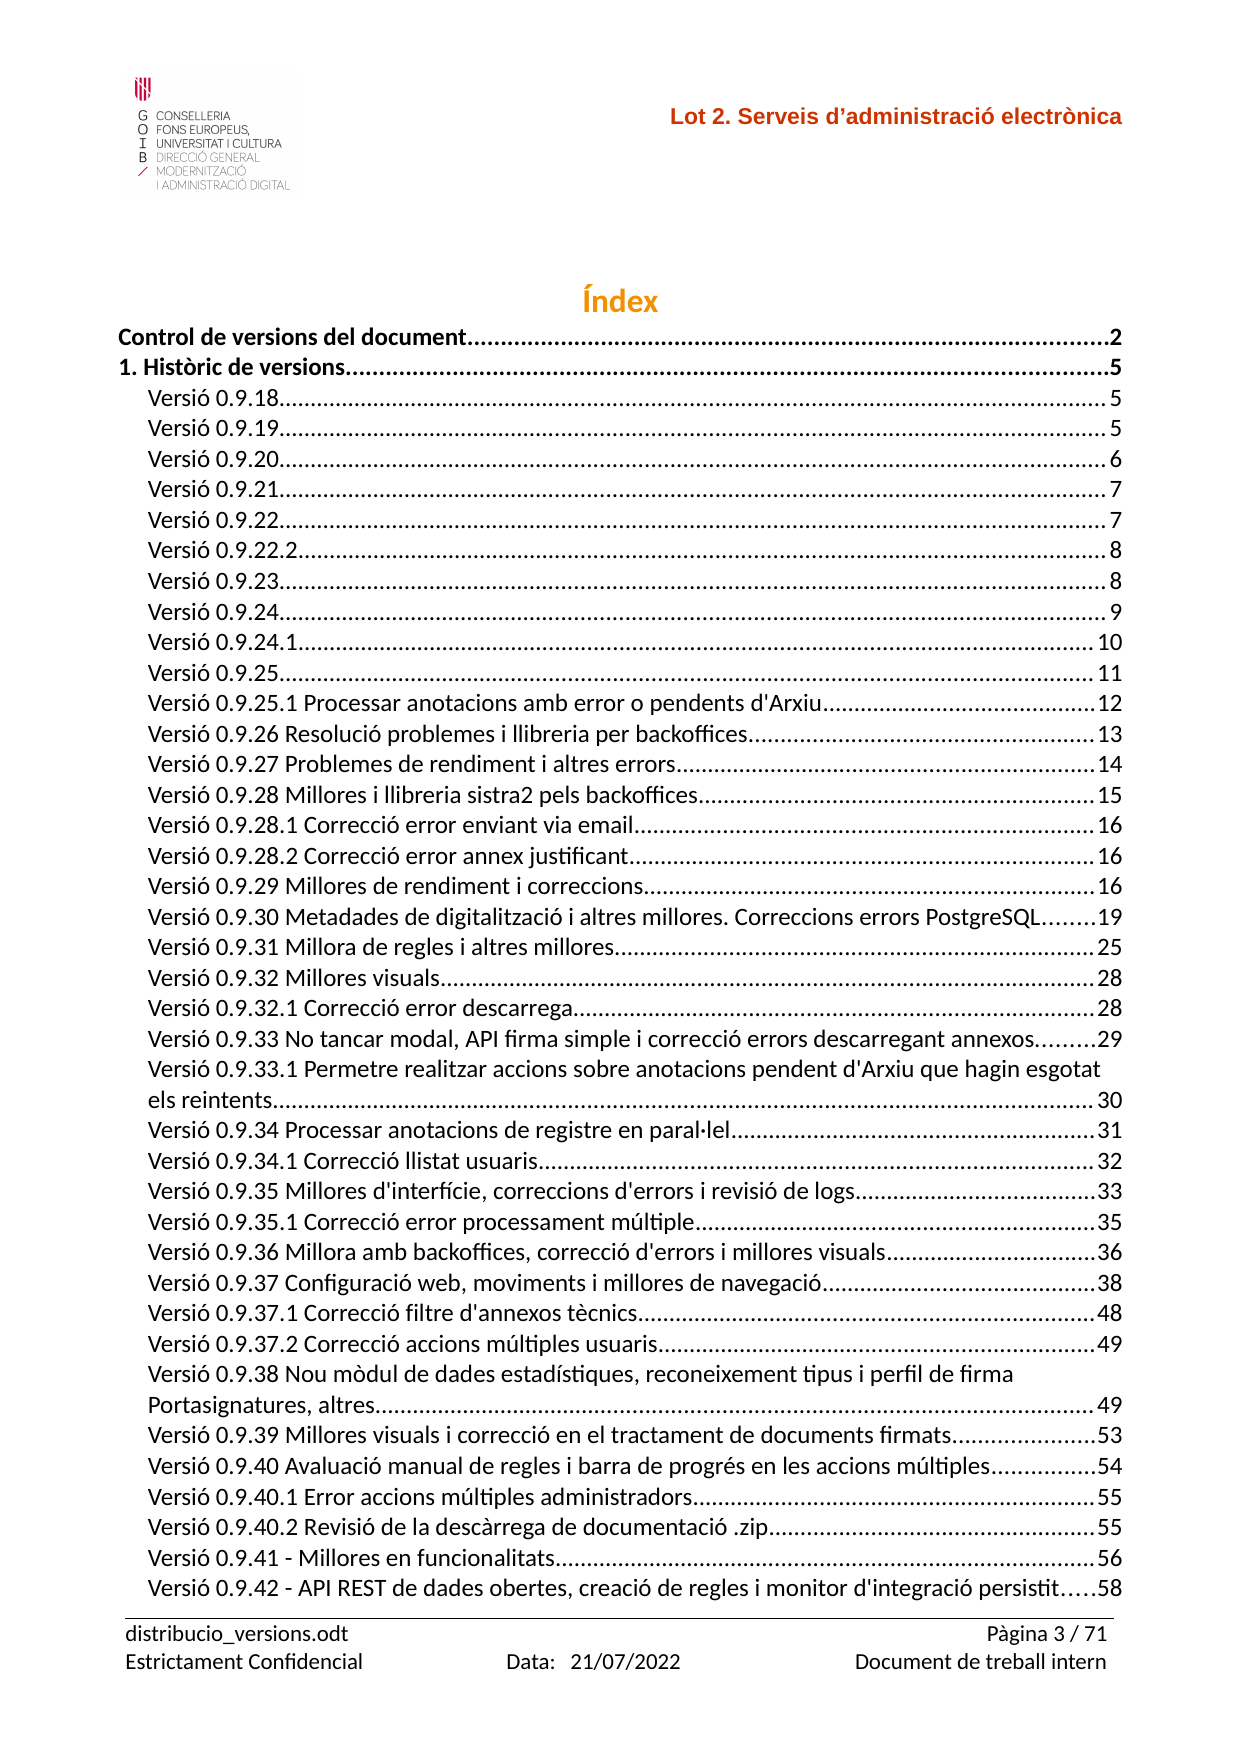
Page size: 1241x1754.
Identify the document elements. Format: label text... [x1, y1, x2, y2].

text Versió 0.9.41 - Millores en funcionalitats 56 [148, 1542, 1122, 1572]
text Versió 0.9.42 - API REST de dades obertes, creació de regles i monitor d'integració persistit 58 [148, 1572, 1122, 1603]
text Versió 0.9.40.2 Revisió de la descàrrega de documentació .zip 55 [148, 1511, 1122, 1542]
text Versió 0.9.37.2 Correcció accions múltiples usuaris 49 [148, 1328, 1122, 1359]
text Índex [118, 280, 1122, 321]
text Versió 0.9.39 Millores visuals i correcció en el tractament de documents firmats 53 [148, 1420, 1122, 1450]
text Versió 0.9.37 Configuració web, moviments i millores de navegació 38 [148, 1267, 1122, 1298]
text Versió 0.9.35 Millores d'interfície, correccions d'errors i revisió de logs 33 [148, 1176, 1122, 1206]
text Versió 0.9.31 Millora de regles i altres millores. 25 [148, 931, 1122, 962]
text Versió 0.9.34.1 Correcció llistat usuaris 32 [148, 1145, 1122, 1176]
text Versió 0.9.28.2 Correcció error annex justificant 16 [148, 840, 1122, 870]
text Control de versions del document 2 [118, 321, 1122, 351]
text Versió 0.9.22 7 [148, 504, 1122, 534]
text Versió 0.9.30 Metadades de digitalització i altres millores. Correccions errors PostgreSQL 19 [148, 901, 1122, 931]
text Versió 0.9.23 8 [148, 565, 1122, 596]
text Versió 0.9.35.1 Correcció error processament múltiple 35 [148, 1206, 1122, 1237]
text Versió 0.9.40.1 Error accions múltiples administradors 55 [148, 1481, 1122, 1511]
text Versió 0.9.28 Millores i llibreria sistra2 pels backoffices 15 [148, 779, 1122, 809]
text Versió 0.9.28.1 Correcció error enviant via email 16 [148, 809, 1122, 840]
text Versió 0.9.26 Resolució problemes i llibreria per backoffices 13 [148, 718, 1122, 748]
text Versió 0.9.27 Problemes de rendiment i altres errors 14 [148, 748, 1122, 779]
picture [126, 70, 299, 197]
text Versió 0.9.38 Nou mòdul de dades estadístiques, reconeixement tipus i perfil de firma Portasignatures, altres 49 [148, 1359, 1122, 1420]
text Versió 0.9.37.1 Correcció filtre d'annexos tècnics 48 [148, 1298, 1122, 1328]
text Versió 0.9.32.1 Correcció error descarrega 28 [148, 992, 1122, 1023]
text Versió 0.9.33.1 Permetre realitzar accions sobre anotacions pendent d'Arxiu que hagin esgotat els reintents 30 [148, 1053, 1122, 1114]
text Versió 0.9.19 5 [148, 412, 1122, 443]
text Versió 0.9.20 6 [148, 443, 1122, 473]
text Versió 0.9.36 Millora amb backoffices, correcció d'errors i millores visuals 36 [148, 1237, 1122, 1267]
text Versió 0.9.25.1 Processar anotacions amb error o pendents d'Arxiu 12 [148, 687, 1122, 718]
text 1. Històric de versions 5 [118, 351, 1122, 382]
text Versió 0.9.18 5 [148, 382, 1122, 412]
text Versió 0.9.33 No tancar modal, API firma simple i correcció errors descarregant annexos 29 [148, 1023, 1122, 1053]
text Versió 0.9.40 Avaluació manual de regles i barra de progrés en les accions múltiples 54 [148, 1450, 1122, 1481]
text Versió 0.9.29 Millores de rendiment i correccions 16 [148, 870, 1122, 901]
text Versió 0.9.24.1 10 [148, 626, 1122, 657]
text Versió 0.9.21 7 [148, 473, 1122, 504]
text Versió 0.9.32 Millores visuals. 28 [148, 962, 1122, 992]
text Versió 0.9.34 Processar anotacions de registre en paral·lel 31 [148, 1114, 1122, 1145]
text Versió 0.9.25 11 [148, 657, 1122, 687]
text Versió 0.9.24 9 [148, 596, 1122, 626]
text Versió 0.9.22.2 8 [148, 534, 1122, 565]
